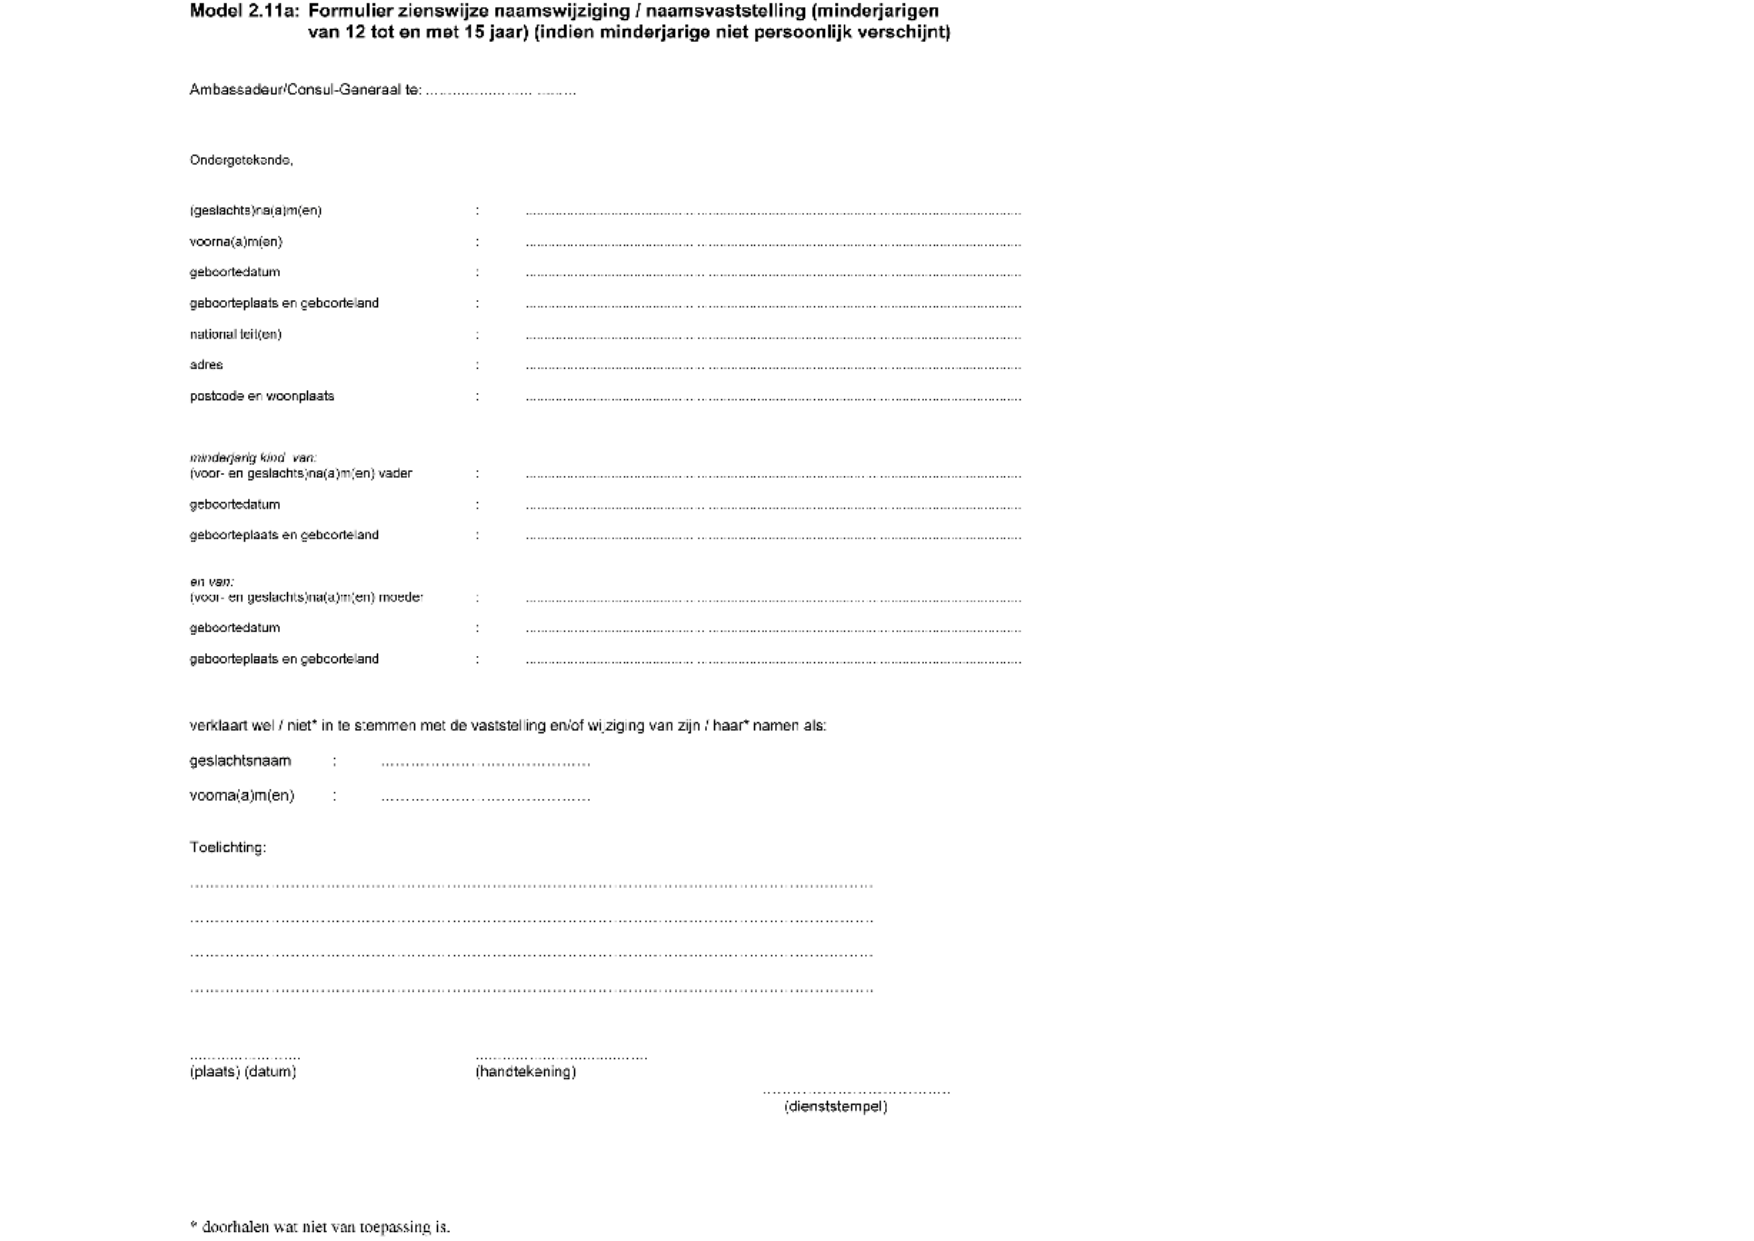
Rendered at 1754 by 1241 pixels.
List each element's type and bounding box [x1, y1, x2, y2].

picture [187, 0, 1024, 1241]
